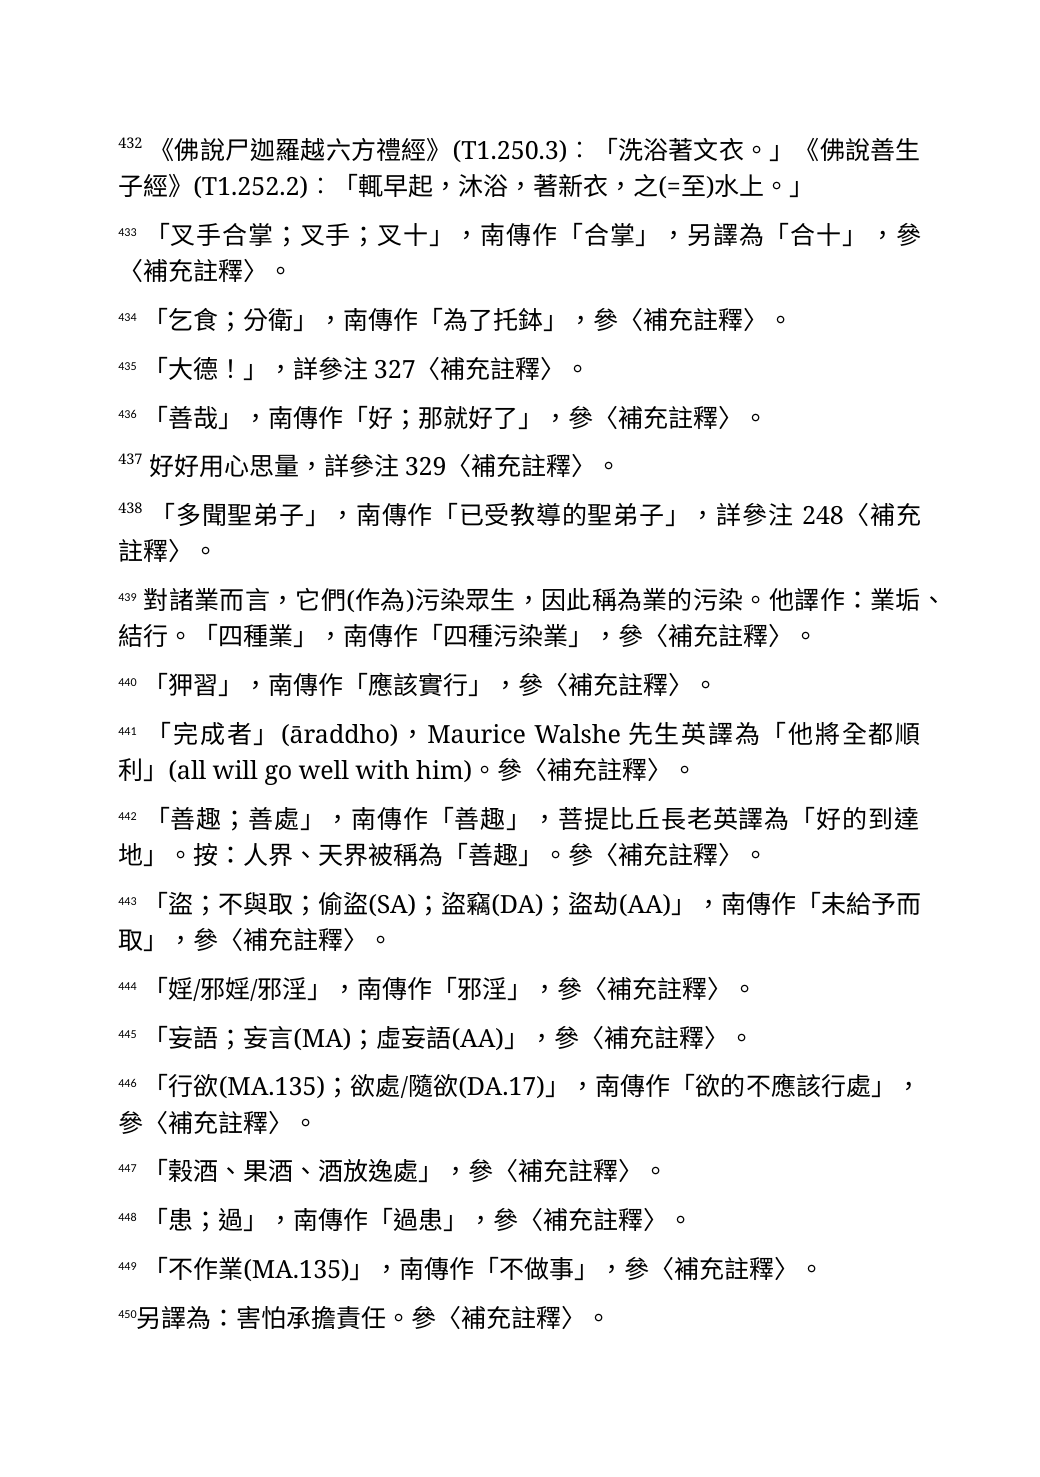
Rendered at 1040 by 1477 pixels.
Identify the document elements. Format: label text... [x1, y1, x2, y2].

text 「榖酒、果酒、酒放逸處」，參〈補充註釋〉。 [118, 1152, 921, 1188]
text 「善趣；善處」，南傳作「善趣」，菩提比丘長老英譯為「好的到達地」。按：人界、天界被稱為「善趣」。參〈補充註釋〉。 [118, 799, 921, 872]
text 另譯為：害怕承擔責任。參〈補充註釋〉。 [118, 1298, 921, 1334]
text 「大德！」，詳參注 327〈補充註釋〉。 [118, 349, 921, 386]
text 好好用心思量，詳參注 329〈補充註釋〉。 [118, 447, 921, 483]
text 「善哉」，南傳作「好；那就好了」，參〈補充註釋〉。 [118, 398, 921, 434]
text 「乞食；分衛」，南傳作「為了托鉢」，參〈補充註釋〉。 [118, 301, 921, 337]
text 「叉手合掌；叉手；叉十」，南傳作「合掌」，另譯為「合十」，參〈補充註釋〉。 [118, 216, 921, 288]
text 「妄語；妄言(MA)；虛妄語(AA)」，參〈補充註釋〉。 [118, 1018, 921, 1054]
text 「不作業(MA.135)」，南傳作「不做事」，參〈補充註釋〉。 [118, 1249, 921, 1286]
text 「行欲(MA.135)；欲處/隨欲(DA.17)」，南傳作「欲的不應該行處」，參〈補充註釋〉。 [118, 1067, 921, 1139]
text 「盜；不與取；偷盜(SA)；盜竊(DA)；盜劫(AA)」，南傳作「未給予而取」，參〈補充註釋〉。 [118, 884, 921, 957]
text 「完成者」(āraddho)，Maurice Walshe先生英譯為「他將全都順利」(all will go well with him)。參〈補充註釋〉。 [118, 714, 921, 787]
text 「患；過」，南傳作「過患」，參〈補充註釋〉。 [118, 1201, 921, 1237]
text 對諸業而言，它們(作為)污染眾生，因此稱為業的污染。他譯作：業垢、結行。「四種業」，南傳作「四種污染業」，參〈補充註釋〉。 [118, 581, 921, 653]
text 「狎習」，南傳作「應該實行」，參〈補充註釋〉。 [118, 666, 921, 702]
text 「多聞聖弟子」，南傳作「已受教導的聖弟子」，詳參注 248〈補充註釋〉。 [118, 496, 921, 568]
text 「婬/邪婬/邪淫」，南傳作「邪淫」，參〈補充註釋〉。 [118, 969, 921, 1006]
text 《佛說尸迦羅越六方禮經》(T1.250.3)︰「洗浴著文衣。」《佛說善生子經》(T1.252.2)︰「輒早起，沐浴，著新衣，之(=至)水上。」 [118, 131, 921, 203]
